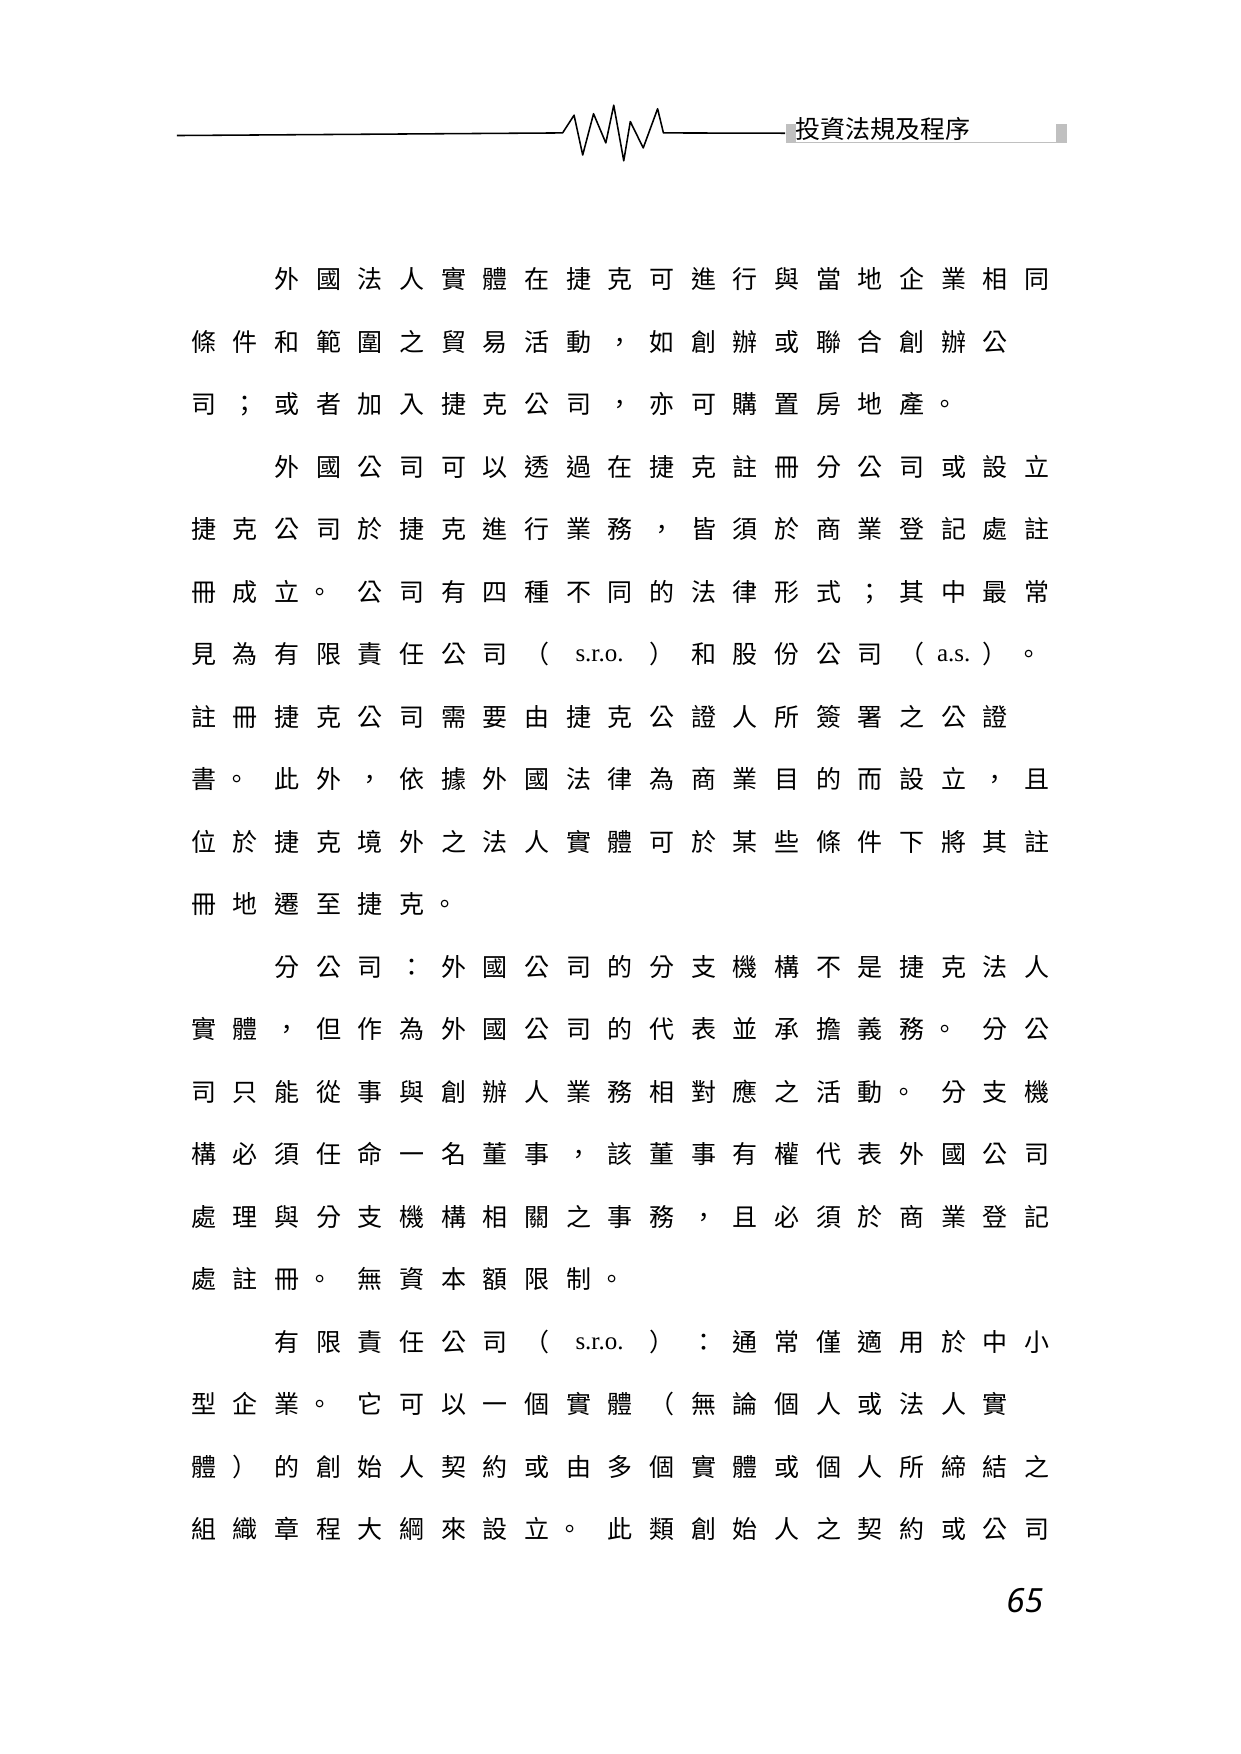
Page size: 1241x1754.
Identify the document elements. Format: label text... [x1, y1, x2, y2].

text 分公司：外國公司的分支機構不是捷克法人實體，但作為外國公司的代表並承擔義務。分公司只能從事與創辦人業務相對應之活動。分支機構必須任命一名董事，該董事有權代表外國公司處理與分支機構相關之事務，且必須於商業登記處註冊。無資本額限制。 [183, 924, 1058, 1299]
text 外國公司可以透過在捷克註冊分公司或設立捷克公司於捷克進行業務，皆須於商業登記處註冊成立。公司有四種不同的法律形式；其中最常見為有限責任公司（s.r.o.）和股份公司（a.s.）。註冊捷克公司需要由捷克公證人所簽署之公證書。此外，依據外國法律為商業目的而設立，且位於捷克境外之法人實體可於某些條件下將其註冊地遷至捷克。 [183, 424, 1058, 924]
text 有限責任公司（s.r.o.）：通常僅適用於中小型企業。它可以一個實體（無論個人或法人實體）的創始人契約或由多個實體或個人所締結之組織章程大綱來設立。此類創始人之契約或公司 [183, 1299, 1058, 1549]
text 外國法人實體在捷克可進行與當地企業相同條件和範圍之貿易活動，如創辦或聯合創辦公司；或者加入捷克公司，亦可購置房地產。 [183, 236, 1058, 424]
